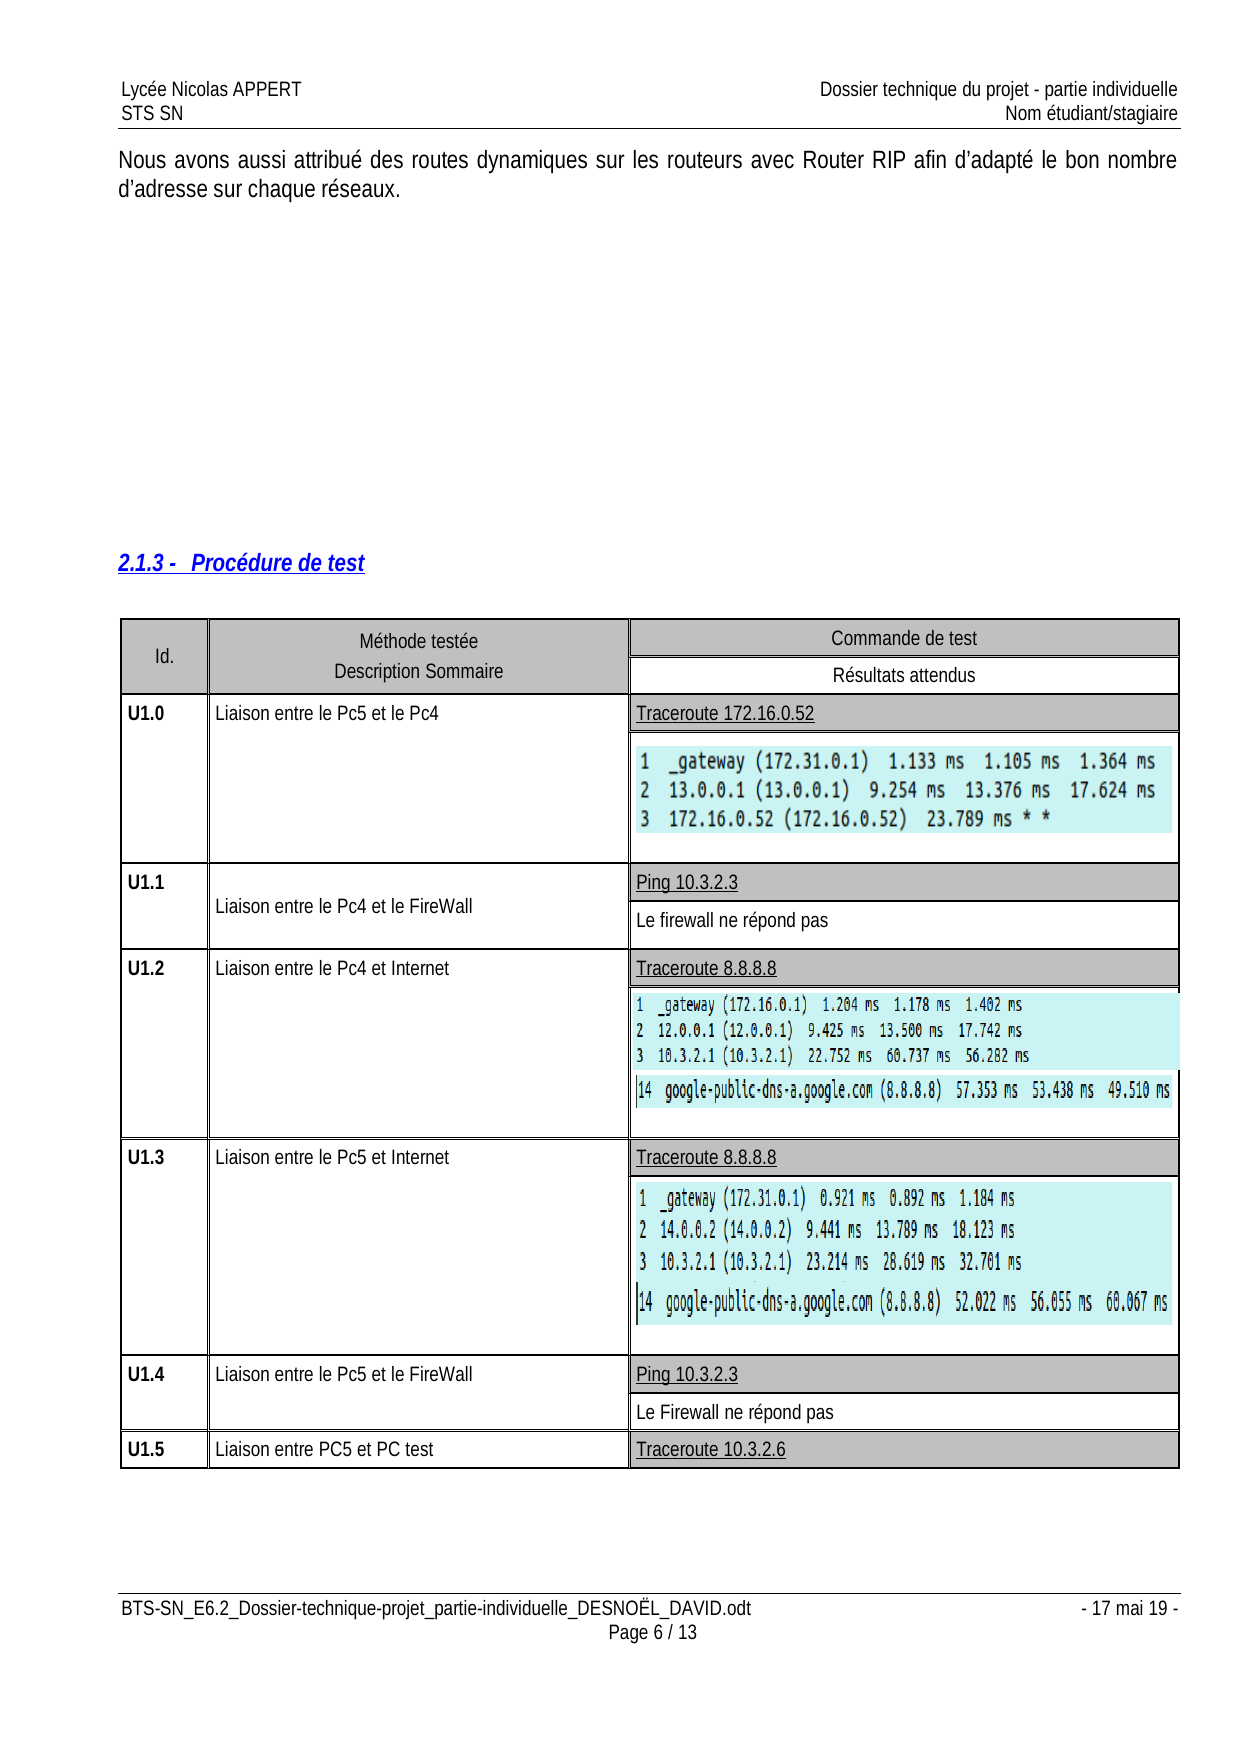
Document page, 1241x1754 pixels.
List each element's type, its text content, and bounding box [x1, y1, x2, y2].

picture [636, 1182, 1173, 1325]
table_cell [631, 988, 1178, 1107]
table_cell U1.3 [122, 1140, 207, 1354]
table_cell Résultats attendus [631, 658, 1178, 693]
picture [636, 746, 1173, 833]
table_cell U1.2 [122, 950, 207, 1137]
table_cell Liaison entre le Pc4 et Internet [210, 950, 628, 1137]
subtitle Procédure de test [118, 548, 1181, 577]
table_cell U1.4 [122, 1356, 207, 1429]
table_cell [631, 1177, 1178, 1282]
table_cell Liaison entre le Pc5 et le FireWall [210, 1356, 628, 1429]
table_header Traceroute 10.3.2.6 [631, 1432, 1178, 1467]
table_cell [631, 733, 1178, 862]
table_cell Liaison entre le Pc5 et Internet [210, 1140, 628, 1354]
table_cell [631, 1283, 1178, 1354]
table_header Traceroute 172.16.0.52 [631, 695, 1178, 730]
table_header Traceroute 8.8.8.8 [631, 950, 1178, 985]
table_header Commande de test [631, 620, 1178, 655]
table_cell U1.5 [122, 1432, 207, 1467]
table_header Méthode testée Description Sommaire [210, 620, 628, 693]
table_header Ping 10.3.2.3 [631, 1356, 1178, 1392]
table_cell Liaison entre le Pc5 et le Pc4 [210, 695, 628, 862]
picture [632, 993, 1181, 1070]
table_cell Le Firewall ne répond pas [631, 1394, 1178, 1429]
table_cell U1.1 [122, 864, 207, 948]
text Nous avons aussi attribué des routes dynamiques sur les routeurs avec Router RIP afin d’adapté le bon nombre d’adresse sur chaque réseaux. [118, 145, 1181, 203]
table_cell Liaison entre le Pc4 et le FireWall [210, 864, 628, 948]
table_header Traceroute 8.8.8.8 [631, 1140, 1178, 1175]
picture [636, 1075, 1173, 1108]
table_cell Liaison entre PC5 et PC test [210, 1432, 628, 1467]
table_header Id. [122, 620, 207, 693]
table_cell [631, 1108, 1178, 1137]
table_cell U1.0 [122, 695, 207, 862]
table_header Ping 10.3.2.3 [631, 864, 1178, 900]
table_cell Le firewall ne répond pas [631, 902, 1178, 948]
